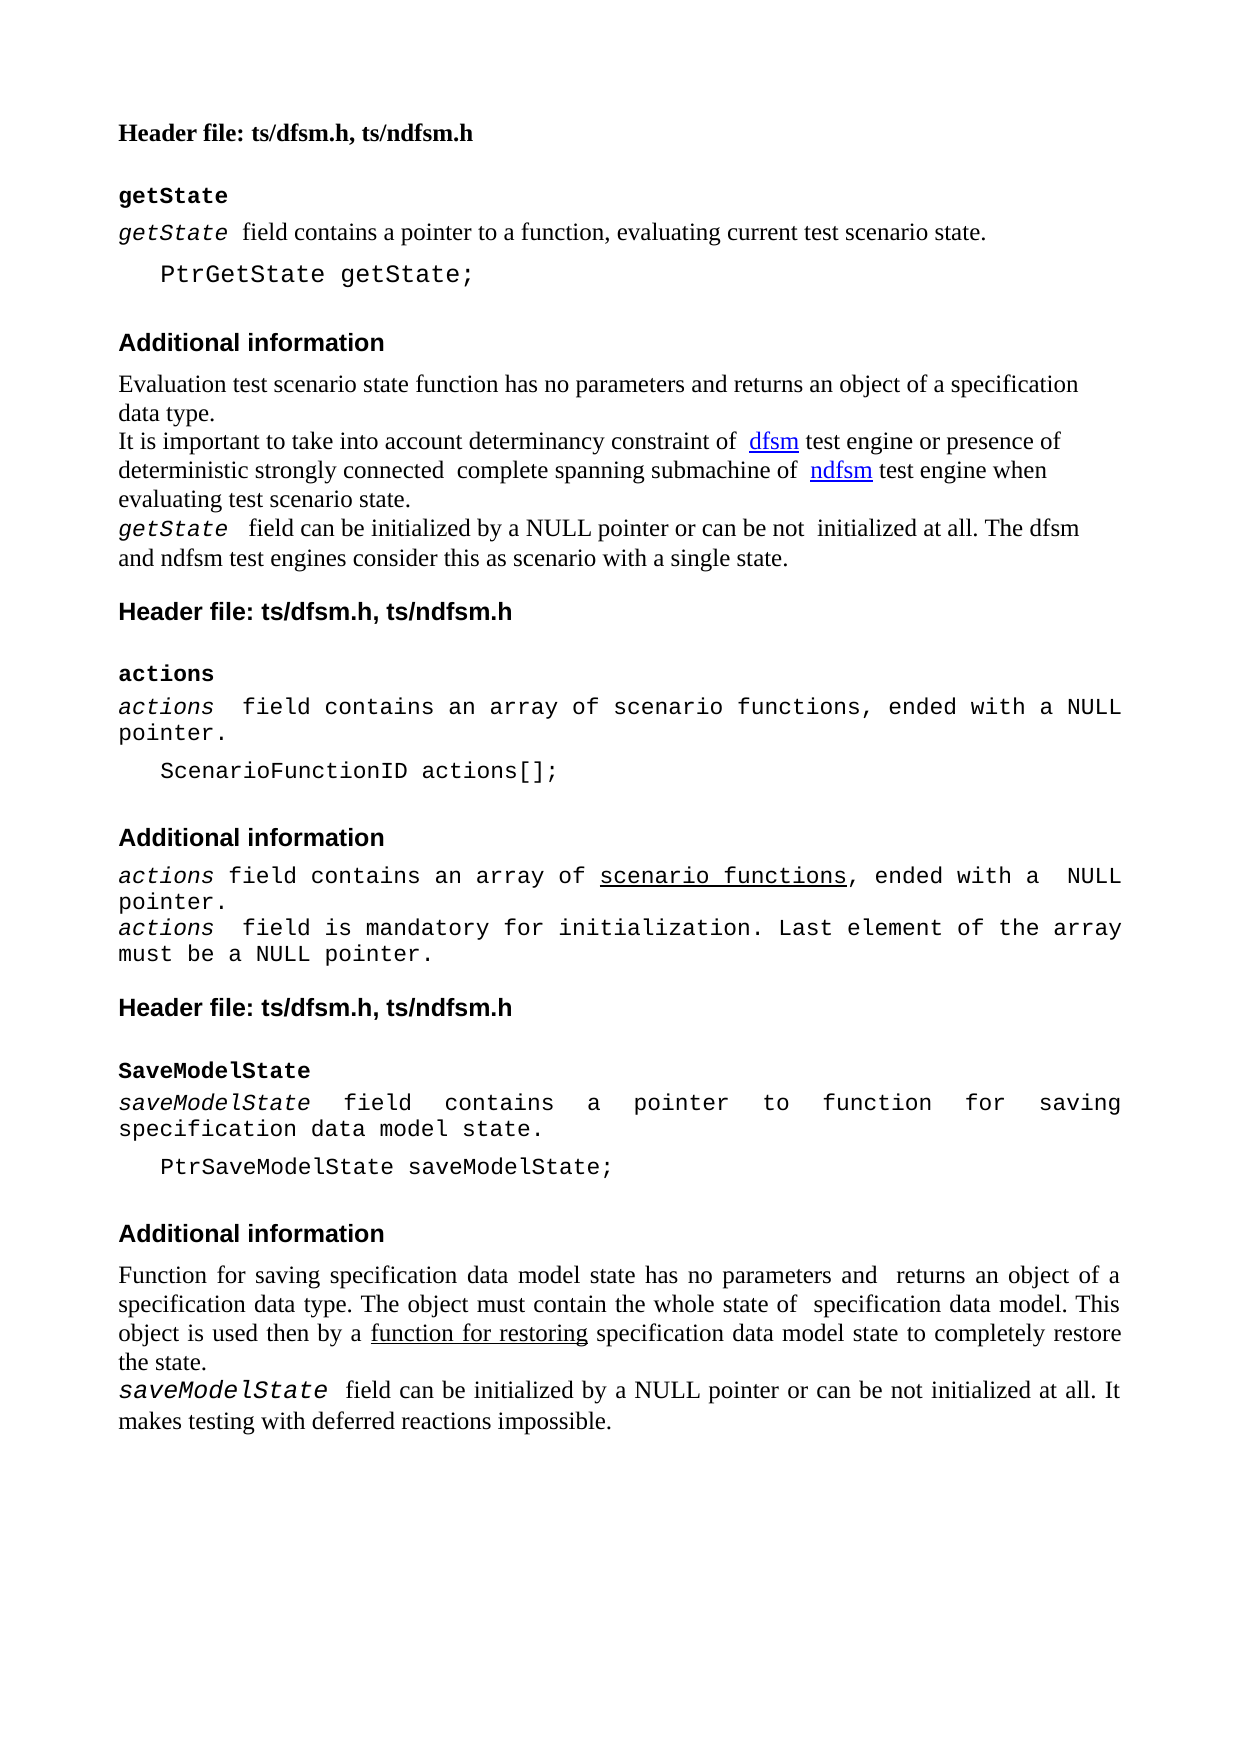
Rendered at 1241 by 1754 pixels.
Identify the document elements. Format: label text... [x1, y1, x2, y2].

subtitle Additional information [118, 823, 1122, 852]
text actions field contains an array of scenario functions, ended with a NULL pointer. [118, 864, 1122, 916]
subtitle Header file: ts/dfsm.h, ts/ndfsm.h [118, 597, 1122, 625]
text Evaluation test scenario state function has no parameters and returns an object of a specification data type. [118, 369, 1122, 426]
text saveModelState field contains a pointer to function for saving specification data model state. [118, 1091, 1122, 1143]
subtitle SaveModelState [118, 1059, 1122, 1085]
subtitle Additional information [118, 1219, 1122, 1248]
subtitle Header file: ts/dfsm.h, ts/ndfsm.h [118, 118, 1122, 147]
text PtrGetState getState; [160, 259, 1122, 290]
subtitle getState [118, 184, 1122, 210]
subtitle Header file: ts/dfsm.h, ts/ndfsm.h [118, 993, 1122, 1022]
subtitle actions [118, 663, 1122, 689]
text saveModelState field can be initialized by a NULL pointer or can be not initialized at all. It makes testing with deferred reactions impossible. [118, 1375, 1122, 1435]
text getState field contains a pointer to a function, evaluating current test scenario state. [118, 217, 1122, 247]
text actions field contains an array of scenario functions, ended with a NULL pointer. [118, 695, 1122, 747]
subtitle Additional information [118, 328, 1122, 356]
text actions field is mandatory for initialization. Last element of the array must be a NULL pointer. [118, 916, 1122, 968]
text ScenarioFunctionID actions[]; [160, 759, 1122, 785]
text getState field can be initialized by a NULL pointer or can be not initialized at all. The dfsm and ndfsm test engines consider this as scenario with a single state. [118, 513, 1122, 572]
text Function for saving specification data model state has no parameters and returns an object of a specification data type. The object must contain the whole state of specification data model. This object is used then by a function for restoring specification data model state to completely restore the state. [118, 1260, 1122, 1375]
text PtrSaveModelState saveModelState; [160, 1156, 1122, 1182]
text It is important to take into account determinancy constraint of dfsm test engine or presence of deterministic strongly connected complete spanning submachine of ndfsm test engine when evaluating test scenario state. [118, 426, 1122, 513]
